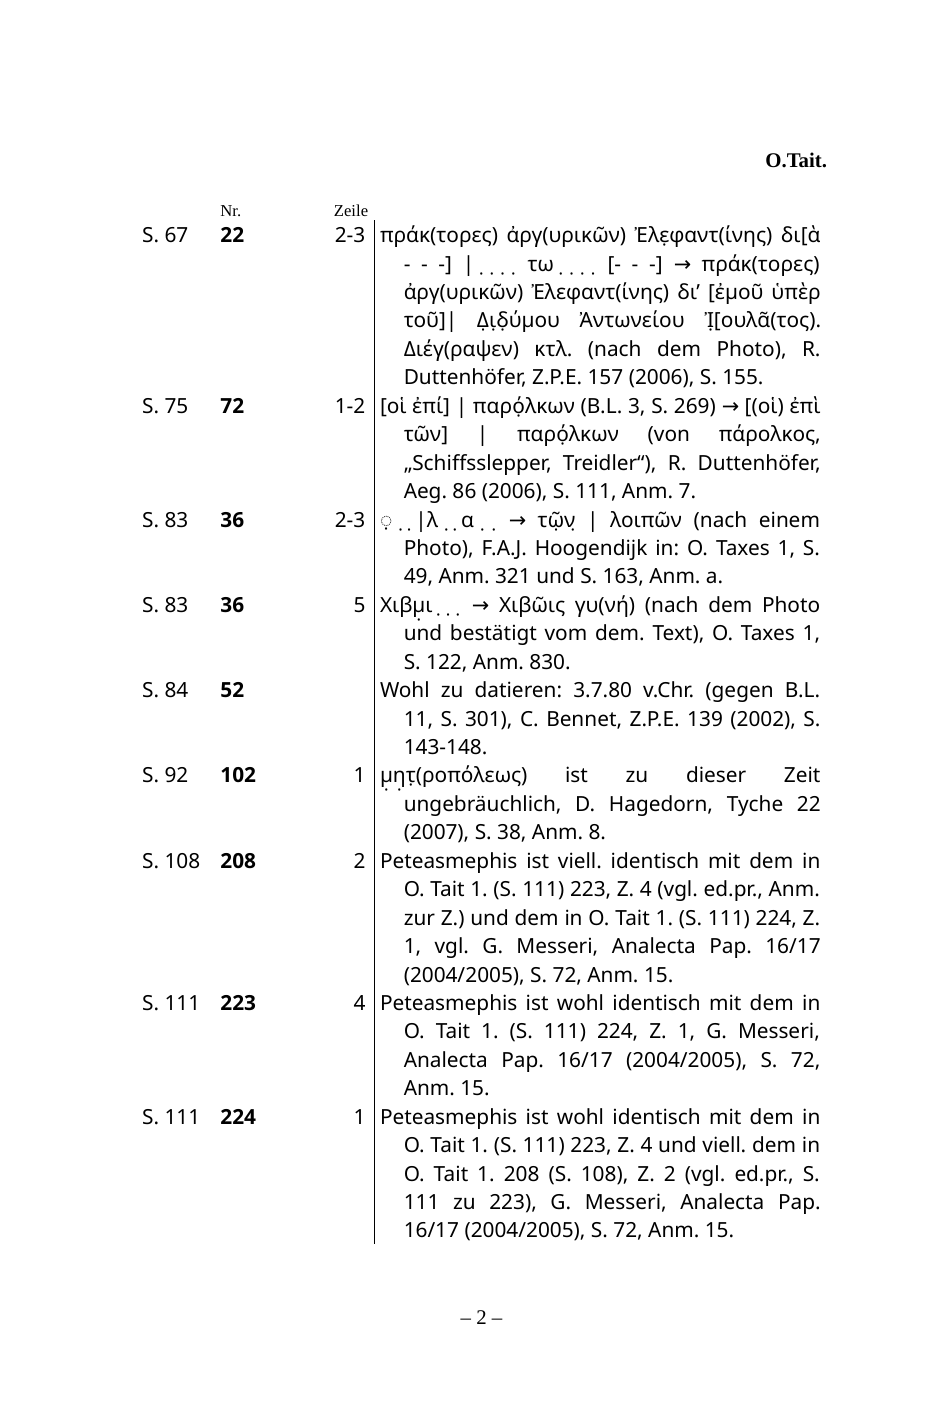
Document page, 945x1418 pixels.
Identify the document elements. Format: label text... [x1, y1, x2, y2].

table_cell 224 [214, 1102, 293, 1244]
table_cell μ̣η̣τ̣(ροπόλεως) ist zu dieser Zeit ungebräuchlich, D. Hagedorn, Tyche 22 (2007), S. 38, Anm. 8. [375, 761, 827, 846]
table_cell S. 75 [136, 391, 214, 505]
table_cell Χιβμ̣ι ̣ ̣ ̣ → Χιβῶις γυ(νή) (nach dem Photo und bestätigt vom dem. Text), O. Taxes 1, S. 122, Anm. 830. [375, 590, 827, 675]
table_cell S. 67 [136, 220, 214, 391]
table_cell S. 84 [136, 675, 214, 761]
table_cell 2-3 [293, 220, 374, 391]
table_cell 52 [214, 675, 293, 761]
table_cell 2-3 [293, 505, 374, 590]
table_cell S. 108 [136, 846, 214, 988]
table_cell Wohl zu datieren: 3.7.80 v.Chr. (gegen B.L. 11, S. 301), C. Bennet, Z.P.E. 139 (2002), S. 143-148. [375, 675, 827, 761]
table_cell 22 [214, 220, 293, 391]
table_cell 1-2 [293, 391, 374, 505]
table_cell S. 111 [136, 988, 214, 1102]
table_header Zeile [293, 201, 374, 220]
table_cell S. 83 [136, 505, 214, 590]
table_cell 208 [214, 846, 293, 988]
table_cell S. 92 [136, 761, 214, 846]
table_cell 36 [214, 590, 293, 675]
table_cell S. 83 [136, 590, 214, 675]
table_cell 1 [293, 761, 374, 846]
table_cell 1 [293, 1102, 374, 1244]
table_cell 102 [214, 761, 293, 846]
table_cell Peteasmephis ist wohl identisch mit dem in O. Tait 1. (S. 111) 224, Z. 1, G. Messeri, Analecta Pap. 16/17 (2004/2005), S. 72, Anm. 15. [375, 988, 827, 1102]
table_cell Peteasmephis ist wohl identisch mit dem in O. Tait 1. (S. 111) 223, Z. 4 und viell. dem in O. Tait 1. 208 (S. 108), Z. 2 (vgl. ed.pr., S. 111 zu 223), G. Messeri, Analecta Pap. 16/17 (2004/2005), S. 72, Anm. 15. [375, 1102, 827, 1244]
table_cell [οἱ ἐπί] | παρό̣λκων (B.L. 3, S. 269) → [(οἱ) ἐπὶ τῶν] | παρό̣λκων (von πάρολκος, „Schiffsslepper, Treidler“), R. Duttenhöfer, Aeg. 86 (2006), S. 111, Anm. 7. [375, 391, 827, 505]
table_cell πράκ(τορες) ἀργ(υρικῶν) Ἐλε̣φαντ(ίνης) δι[ὰ - - -] | ̣ ̣ ̣ ̣ τω ̣ ̣ ̣ ̣ [- - -] → πράκ(τορες) ἀργ(υρικῶν) Ἐλεφαντ(ίνης) δι’ [ἐμοῦ ὑπὲρ τοῦ]| Δ̣ι̣δ̣ύμου Ἀντωνείου Ἰ̣[ουλᾶ(τος). Διέγ(ραψεν) κτλ. (nach dem Photo), R. Duttenhöfer, Z.P.E. 157 (2006), S. 155. [375, 220, 827, 391]
table_cell 36 [214, 505, 293, 590]
table_cell 2 [293, 846, 374, 988]
table_cell [293, 675, 374, 761]
table_header [374, 201, 827, 220]
table_cell 5 [293, 590, 374, 675]
table_cell 4 [293, 988, 374, 1102]
table_cell Peteasmephis ist viell. identisch mit dem in O. Tait 1. (S. 111) 223, Z. 4 (vgl. ed.pr., Anm. zur Z.) und dem in O. Tait 1. (S. 111) 224, Z. 1, vgl. G. Messeri, Analecta Pap. 16/17 (2004/2005), S. 72, Anm. 15. [375, 846, 827, 988]
table_cell ̣ ̣ ̣|λ ̣ ̣α ̣ ̣ → τῶ̣ν̣ | λοιπῶν (nach einem Photo), F.A.J. Hoogendijk in: O. Taxes 1, S. 49, Anm. 321 und S. 163, Anm. a. [375, 505, 827, 590]
table_header [136, 201, 214, 220]
table_header Nr. [214, 201, 293, 220]
table_cell 72 [214, 391, 293, 505]
table_cell S. 111 [136, 1102, 214, 1244]
table_cell 223 [214, 988, 293, 1102]
